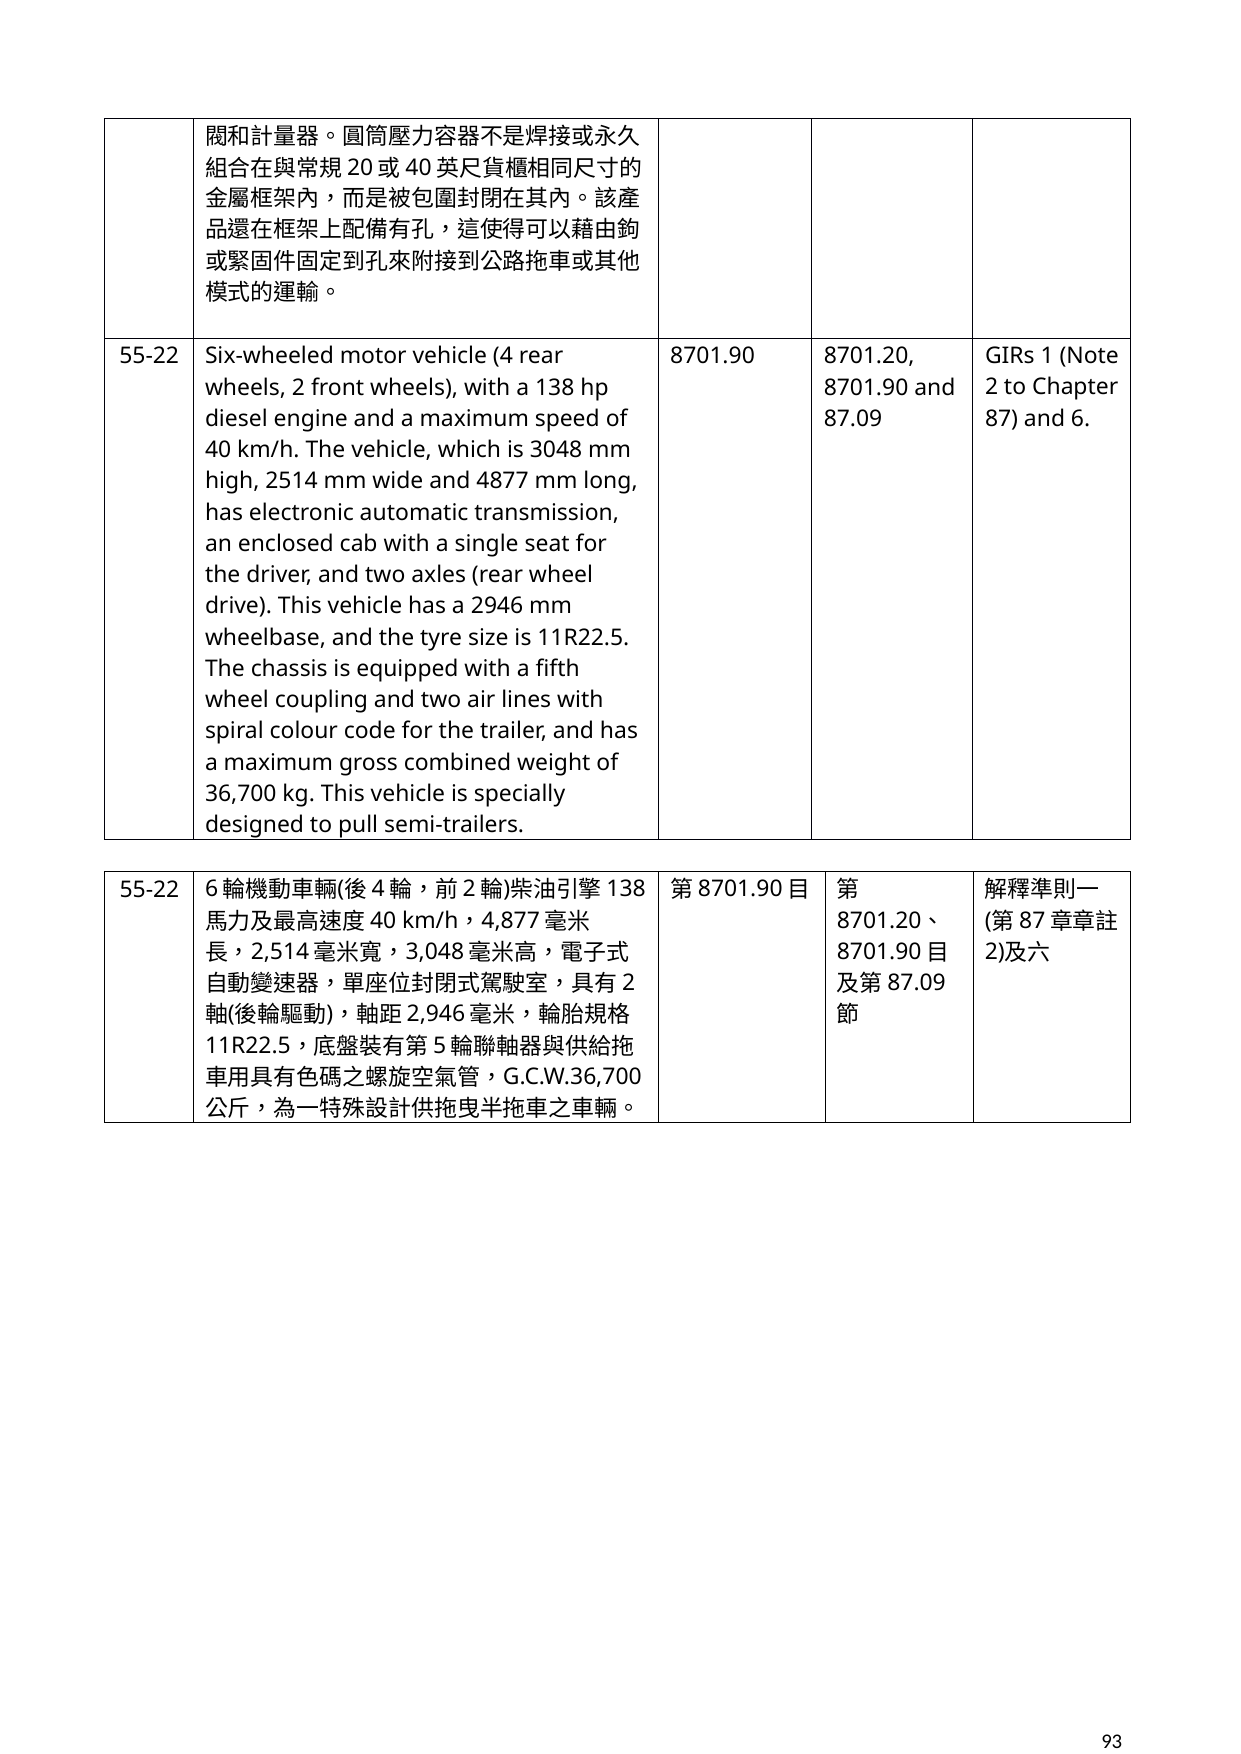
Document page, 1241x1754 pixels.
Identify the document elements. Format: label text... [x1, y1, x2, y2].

table_cell GIRs 1 (Note 2 to Chapter 87) and 6. [973, 339, 1130, 839]
table_header 第8701.20、 8701.90目及第87.09節 [826, 872, 973, 1122]
table_cell [812, 119, 972, 338]
table_cell 閥和計量器。圓筒壓力容器不是焊接或永久組合在與常規20或40英尺貨櫃相同尺寸的金屬框架內，而是被包圍封閉在其內。該產品還在框架上配備有孔，這使得可以藉由鉤或緊固件固定到孔來附接到公路拖車或其他模式的運輸。 [194, 119, 658, 338]
table_header 6輪機動車輛(後4輪，前2輪)柴油引擎138馬力及最高速度40 km/h，4,877毫米長，2,514毫米寬，3,048毫米高，電子式自動變速器，單座位封閉式駕駛室，具有2軸(後輪驅動)，軸距2,946毫米，輪胎規格11R22.5，底盤裝有第5輪聯軸器與供給拖車用具有色碼之螺旋空氣管，G.C.W.36,700公斤，為一特殊設計供拖曳半拖車之車輛。 [194, 872, 658, 1122]
table_cell 55-22 [105, 339, 193, 839]
table_header 55-22 [105, 872, 193, 1122]
table_cell [659, 119, 811, 338]
table_cell Six-wheeled motor vehicle (4 rear wheels, 2 front wheels), with a 138 hp diesel engine and a maximum speed of 40 km/h. The vehicle, which is 3048 mm high, 2514 mm wide and 4877 mm long, has electronic automatic transmission, an enclosed cab with a single seat for the driver, and two axles (rear wheel drive). This vehicle has a 2946 mm wheelbase, and the tyre size is 11R22.5. The chassis is equipped with a fifth wheel coupling and two air lines with spiral colour code for the trailer, and has a maximum gross combined weight of 36,700 kg. This vehicle is specially designed to pull semi-trailers. [194, 339, 658, 839]
table_cell 8701.20, 8701.90 and 87.09 [812, 339, 972, 839]
table_cell [105, 119, 193, 338]
table_header 解釋準則一(第87章章註2)及六 [974, 872, 1130, 1122]
table_cell 8701.90 [659, 339, 811, 839]
table_header 第8701.90目 [659, 872, 825, 1122]
table_cell [973, 119, 1130, 338]
